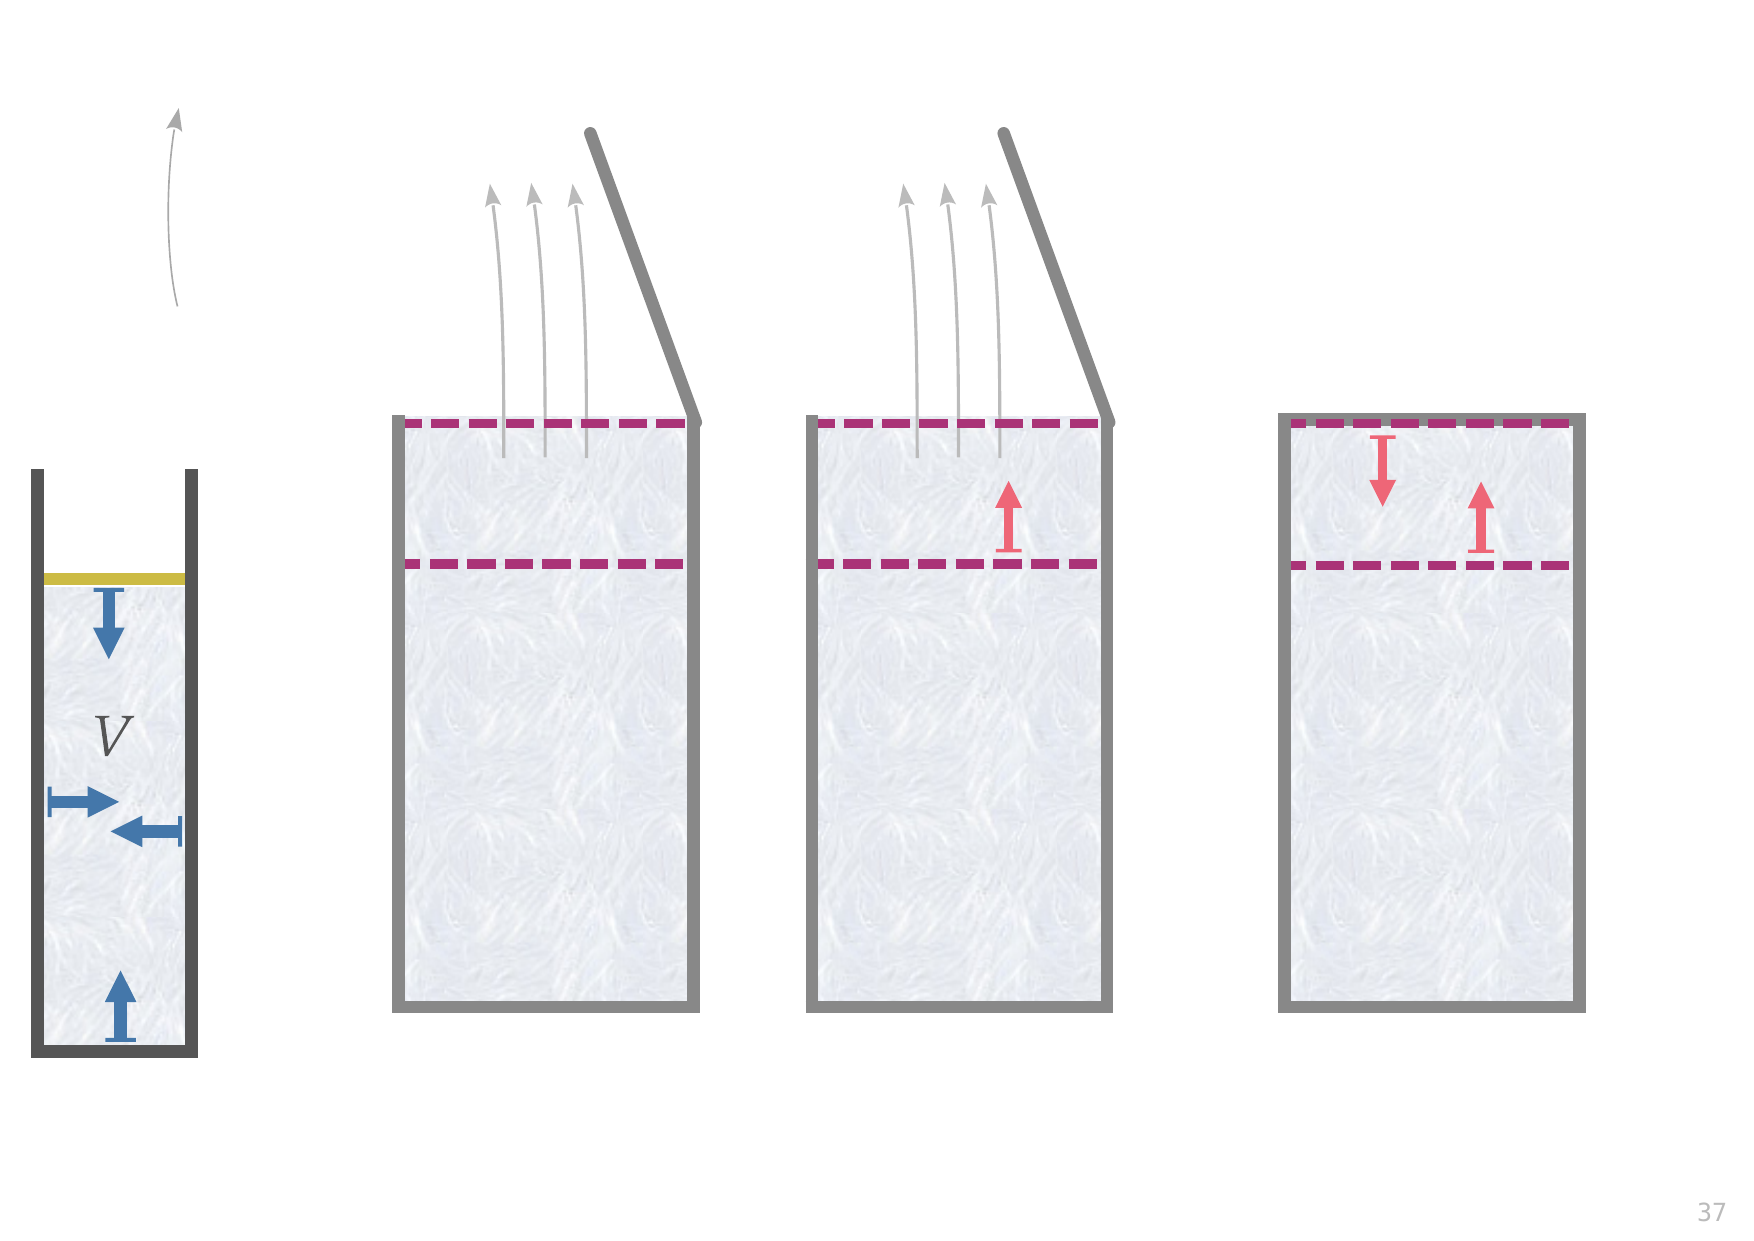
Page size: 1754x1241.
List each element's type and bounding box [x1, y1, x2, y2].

text_box [44, 587, 185, 1045]
text_box [1291, 426, 1573, 1001]
text_box [405, 416, 687, 1001]
text_box [818, 416, 1101, 1001]
